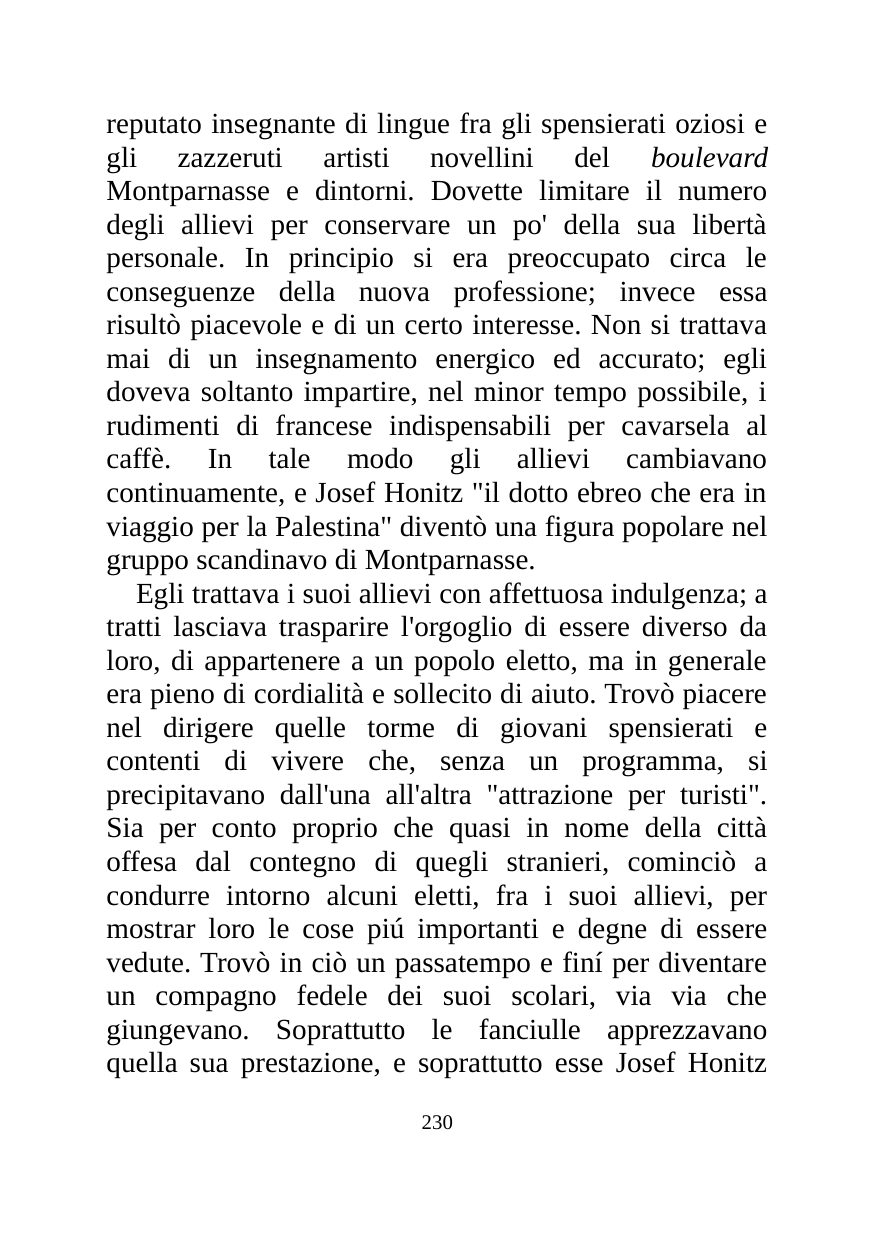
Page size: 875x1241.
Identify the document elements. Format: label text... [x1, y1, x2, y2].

text Egli trattava i suoi allievi con affettuosa indulgenza; a tratti lasciava trasparire l'orgoglio di essere diverso da loro, di appartenere a un popolo eletto, ma in generale era pieno di cordialità e sollecito di aiuto. Trovò piacere nel dirigere quelle torme di giovani spensierati e contenti di vivere che, senza un programma, si precipitavano dall'una all'altra "attrazione per turisti". Sia per conto proprio che quasi in nome della città offesa dal contegno di quegli stranieri, cominciò a condurre intorno alcuni eletti, fra i suoi allievi, per mostrar loro le cose piú importanti e degne di essere vedute. Trovò in ciò un passatempo e finí per diventare un compagno fedele dei suoi scolari, via via che giungevano. Soprattutto le fanciulle apprezzavano quella sua prestazione, e soprattutto esse Josef Honitz [106, 576, 768, 1079]
text reputato insegnante di lingue fra gli spensierati oziosi e gli zazzeruti artisti novellini del boulevard Montparnasse e dintorni. Dovette limitare il numero degli allievi per conservare un po' della sua libertà personale. In principio si era preoccupato circa le conseguenze della nuova professione; invece essa risultò piacevole e di un certo interesse. Non si trattava mai di un insegnamento energico ed accurato; egli doveva soltanto impartire, nel minor tempo possibile, i rudimenti di francese indispensabili per cavarsela al caffè. In tale modo gli allievi cambiavano continuamente, e Josef Honitz "il dotto ebreo che era in viaggio per la Palestina" diventò una figura popolare nel gruppo scandinavo di Montparnasse. [106, 106, 768, 576]
